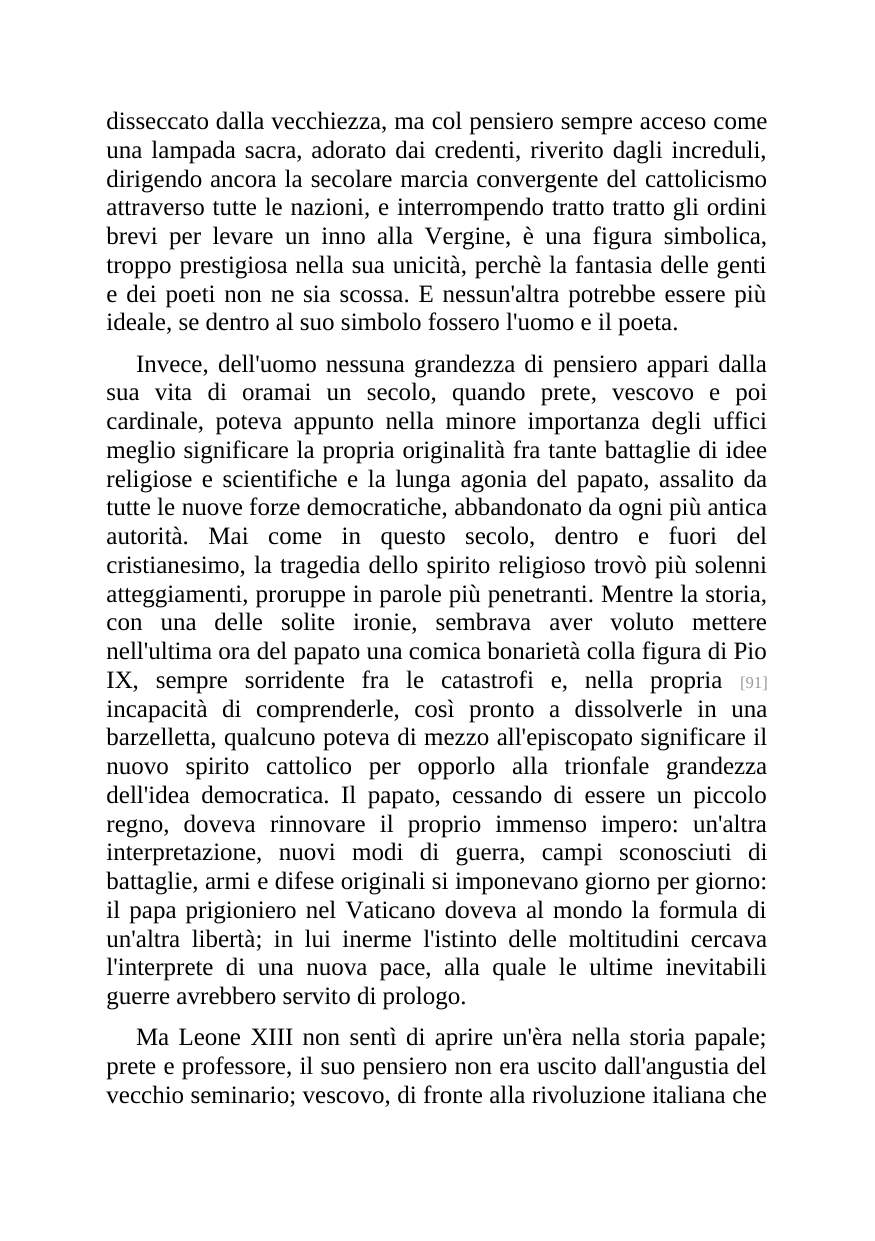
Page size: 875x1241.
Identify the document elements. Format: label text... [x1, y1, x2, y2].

text disseccato dalla vecchiezza, ma col pensiero sempre acceso come una lampada sacra, adorato dai credenti, riverito dagli increduli, dirigendo ancora la secolare marcia convergente del cattolicismo attraverso tutte le nazioni, e interrompendo tratto tratto gli ordini brevi per levare un inno alla Vergine, è una figura simbolica, troppo prestigiosa nella sua unicità, perchè la fantasia delle genti e dei poeti non ne sia scossa. E nessun'altra potrebbe essere più ideale, se dentro al suo simbolo fossero l'uomo e il poeta. [106, 106, 768, 336]
text Invece, dell'uomo nessuna grandezza di pensiero appari dalla sua vita di oramai un secolo, quando prete, vescovo e poi cardinale, poteva appunto nella minore importanza degli uffici meglio significare la propria originalità fra tante battaglie di idee religiose e scientifiche e la lunga agonia del papato, assalito da tutte le nuove forze democratiche, abbandonato da ogni più antica autorità. Mai come in questo secolo, dentro e fuori del cristianesimo, la tragedia dello spirito religioso trovò più solenni atteggiamenti, proruppe in parole più penetranti. Mentre la storia, con una delle solite ironie, sembrava aver voluto mettere nell'ultima ora del papato una comica bonarietà colla figura di Pio IX, sempre sorridente fra le catastrofi e, nella propria [91] incapacità di comprenderle, così pronto a dissolverle in una barzelletta, qualcuno poteva di mezzo all'episcopato significare il nuovo spirito cattolico per opporlo alla trionfale grandezza dell'idea democratica. Il papato, cessando di essere un piccolo regno, doveva rinnovare il proprio immenso impero: un'altra interpretazione, nuovi modi di guerra, campi sconosciuti di battaglie, armi e difese originali si imponevano giorno per giorno: il papa prigioniero nel Vaticano doveva al mondo la formula di un'altra libertà; in lui inerme l'istinto delle moltitudini cercava l'interprete di una nuova pace, alla quale le ultime inevitabili guerre avrebbero servito di prologo. [106, 349, 768, 1010]
text Ma Leone XIII non sentì di aprire un'èra nella storia papale; prete e professore, il suo pensiero non era uscito dall'angustia del vecchio seminario; vescovo, di fronte alla rivoluzione italiana che [106, 1022, 768, 1109]
